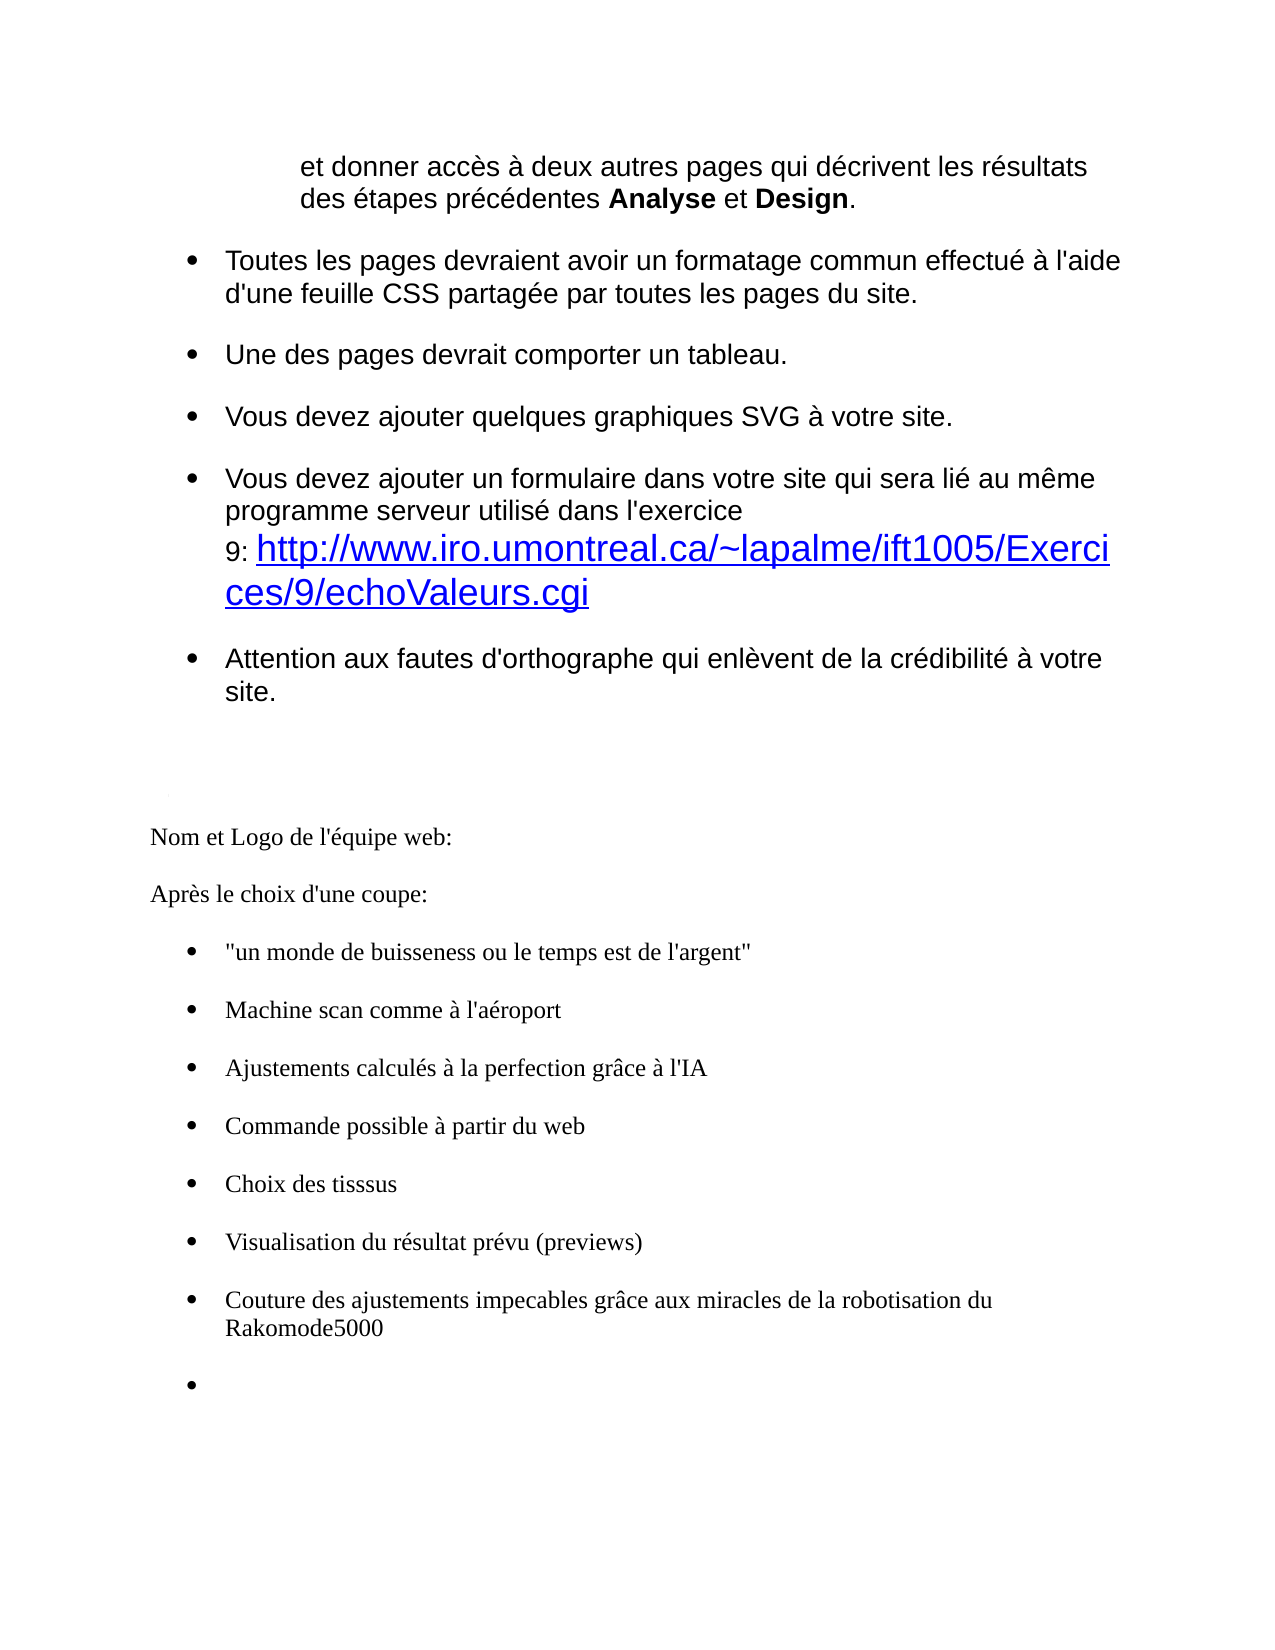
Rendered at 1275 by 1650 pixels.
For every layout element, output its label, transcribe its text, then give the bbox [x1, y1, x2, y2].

list Attention aux fautes d'orthographe qui enlèvent de la crédibilité à votre site. [187, 642, 1125, 707]
list Toutes les pages devraient avoir un formatage commun effectué à l'aide d'une feuille CSS partagée par toutes les pages du site. [187, 244, 1125, 309]
text Nom et Logo de l'équipe web: [150, 822, 1125, 851]
list "un monde de buisseness ou le temps est de l'argent" [187, 937, 1125, 966]
list Ajustements calculés à la perfection grâce à l'IA [187, 1053, 1125, 1082]
text Après le choix d'une coupe: [150, 879, 1125, 908]
list Couture des ajustements impecables grâce aux miracles de la robotisation du Rakomode5000 [187, 1285, 1125, 1342]
list Choix des tisssus [187, 1169, 1125, 1198]
list Vous devez ajouter quelques graphiques SVG à votre site. [187, 400, 1125, 432]
list Une des pages devrait comporter un tableau. [187, 338, 1125, 371]
list Visualisation du résultat prévu (previews) [187, 1227, 1125, 1256]
list Commande possible à partir du web [187, 1111, 1125, 1140]
list Machine scan comme à l'aéroport [187, 995, 1125, 1024]
list et donner accès à deux autres pages qui décrivent les résultats des étapes précédentes Analyse et Design. [262, 150, 1125, 215]
list Vous devez ajouter un formulaire dans votre site qui sera lié au même programme serveur utilisé dans l'exercice 9: http://www.iro.umontreal.ca/~lapalme/ift1005/Exercices/9/echoValeurs.cgi [187, 462, 1125, 613]
